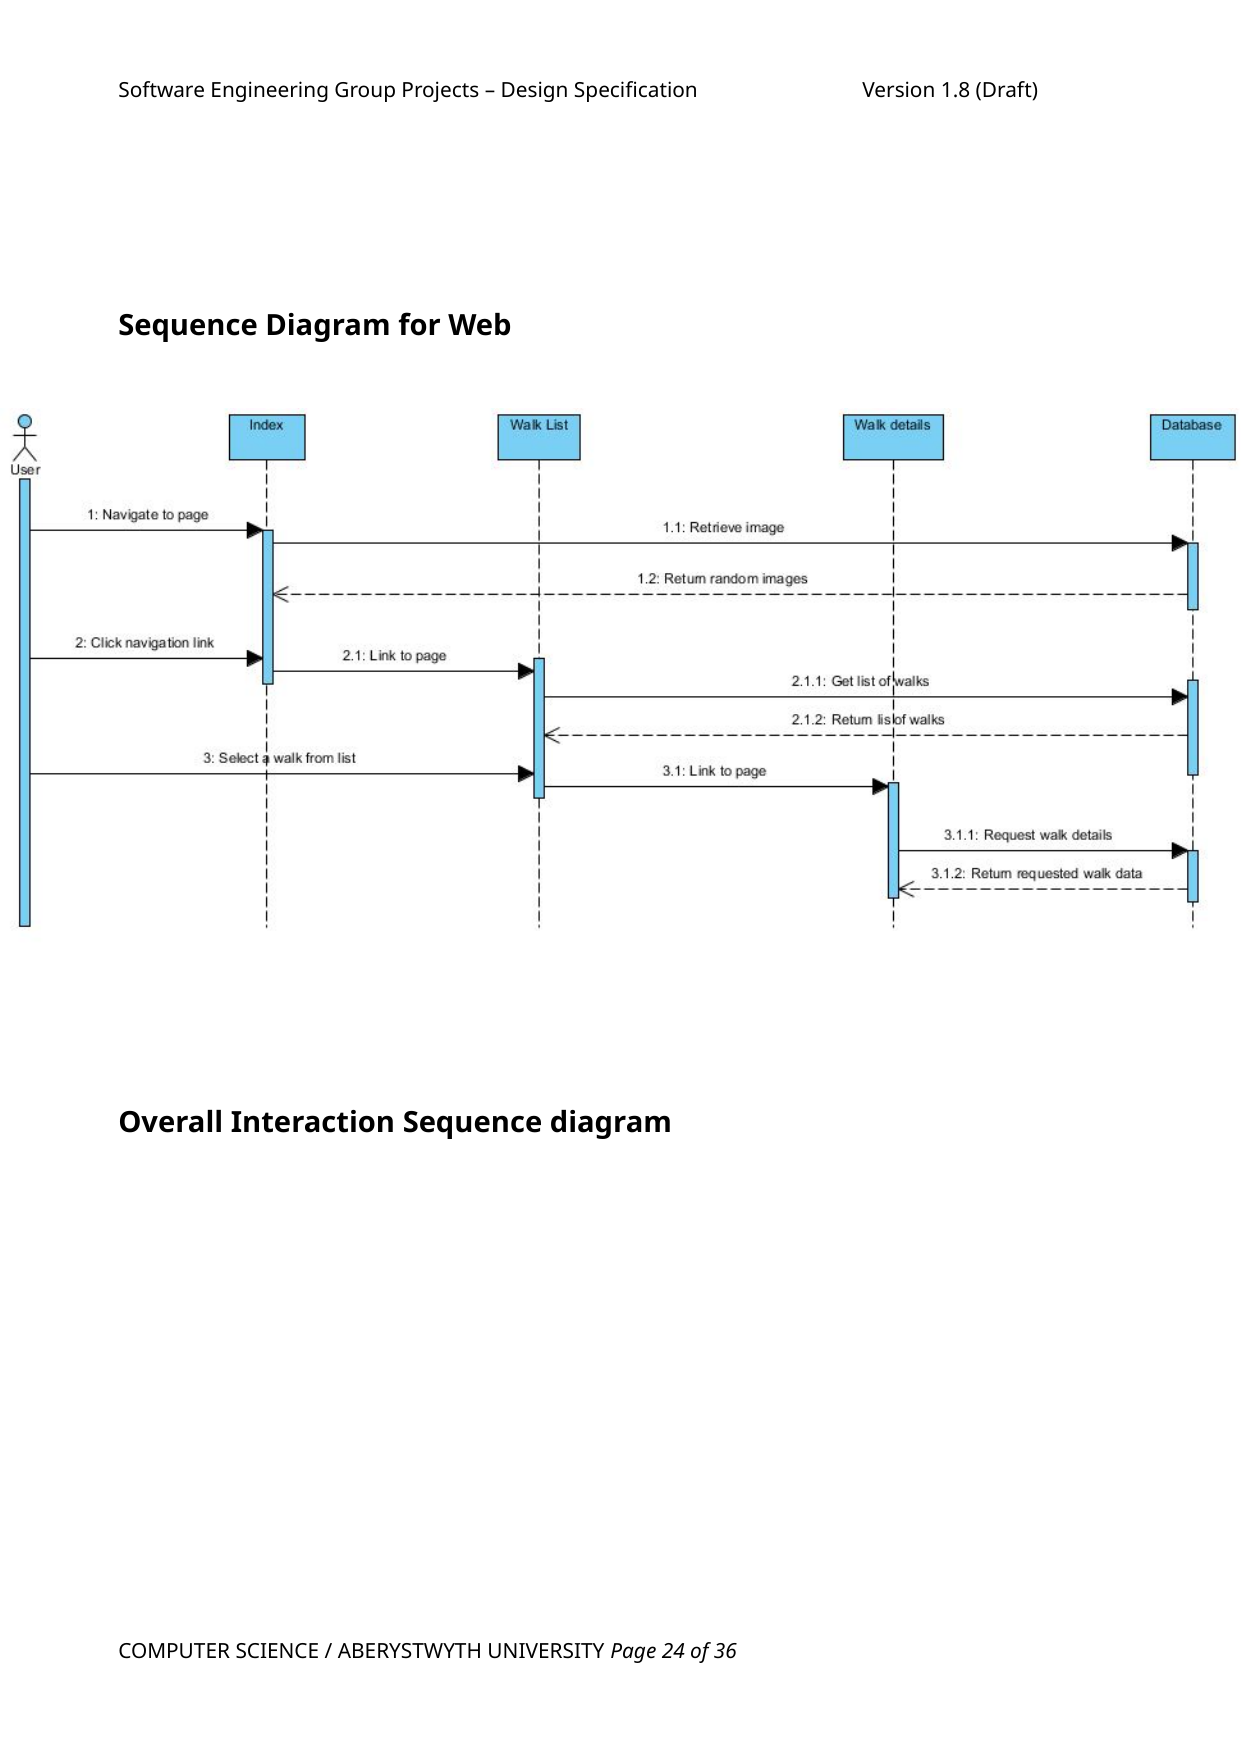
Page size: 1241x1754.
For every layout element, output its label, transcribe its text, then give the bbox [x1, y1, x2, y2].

picture [0, 408, 1241, 945]
text Sequence Diagram for Web [118, 304, 1122, 344]
text Overall Interaction Sequence diagram [118, 1101, 1122, 1141]
